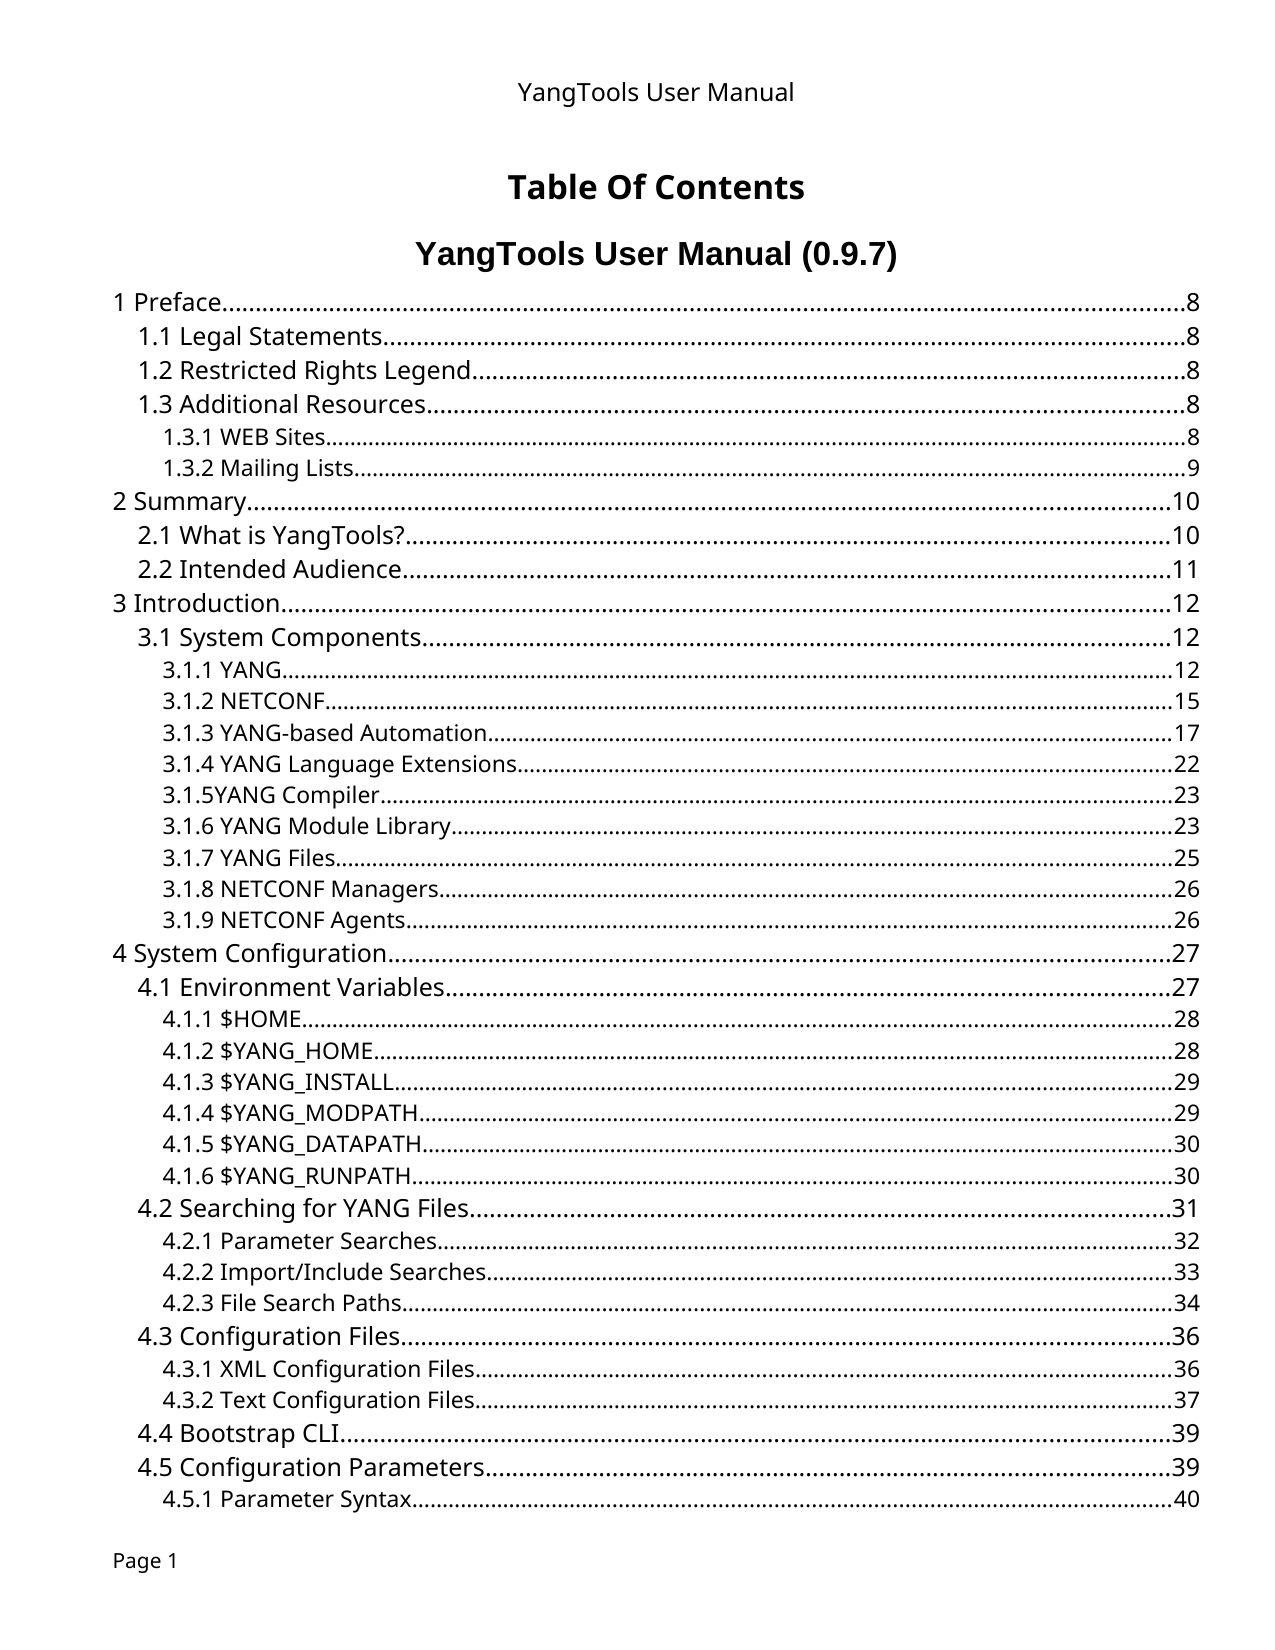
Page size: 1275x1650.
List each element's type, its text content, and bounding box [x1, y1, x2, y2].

text 2 Summary 10 [112, 484, 1200, 518]
text 1.3.2 Mailing Lists 9 [162, 452, 1200, 484]
text 1 Preface 8 [112, 285, 1200, 319]
text 4.3.1 XML Configuration Files 36 [162, 1353, 1200, 1384]
text 4.2.3 File Search Paths 34 [162, 1287, 1200, 1319]
text 3.1.7 YANG Files 25 [162, 841, 1200, 873]
subtitle YangTools User Manual (0.9.7) [112, 234, 1200, 272]
text 1.3 Additional Resources 8 [137, 387, 1200, 421]
text 4.2.2 Import/Include Searches 33 [162, 1256, 1200, 1287]
text 2.1 What is YangTools? 10 [137, 518, 1200, 552]
text 3.1.3 YANG-based Automation 17 [162, 716, 1200, 748]
text 4.3.2 Text Configuration Files 37 [162, 1384, 1200, 1415]
text 4.1.4 $YANG_MODPATH 29 [162, 1097, 1200, 1128]
title Table Of Contents [112, 163, 1200, 209]
text 4.4 Bootstrap CLI 39 [137, 1415, 1200, 1449]
text 1.2 Restricted Rights Legend 8 [137, 353, 1200, 387]
text 3.1.8 NETCONF Managers 26 [162, 873, 1200, 904]
text 3 Introduction 12 [112, 586, 1200, 620]
text 3.1.9 NETCONF Agents 26 [162, 904, 1200, 935]
text 4.1.5 $YANG_DATAPATH 30 [162, 1128, 1200, 1159]
text 3.1 System Components 12 [137, 620, 1200, 654]
text 4 System Configuration 27 [112, 935, 1200, 969]
text 4.1.2 $YANG_HOME 28 [162, 1034, 1200, 1066]
text 4.1.1 $HOME 28 [162, 1003, 1200, 1034]
text 3.1.1 YANG 12 [162, 654, 1200, 685]
text 3.1.4 YANG Language Extensions 22 [162, 748, 1200, 779]
text 4.5.1 Parameter Syntax 40 [162, 1483, 1200, 1514]
text 4.2 Searching for YANG Files 31 [137, 1191, 1200, 1225]
text 4.1.6 $YANG_RUNPATH 30 [162, 1159, 1200, 1191]
text 3.1.2 NETCONF 15 [162, 685, 1200, 716]
text 1.1 Legal Statements 8 [137, 319, 1200, 353]
text 4.5 Configuration Parameters 39 [137, 1449, 1200, 1483]
text 3.1.5YANG Compiler 23 [162, 779, 1200, 810]
text 1.3.1 WEB Sites 8 [162, 421, 1200, 452]
text 4.3 Configuration Files 36 [137, 1319, 1200, 1353]
text 4.1.3 $YANG_INSTALL 29 [162, 1066, 1200, 1097]
text 4.1 Environment Variables 27 [137, 969, 1200, 1003]
text 2.2 Intended Audience 11 [137, 552, 1200, 586]
text 3.1.6 YANG Module Library 23 [162, 810, 1200, 841]
text 4.2.1 Parameter Searches 32 [162, 1225, 1200, 1256]
